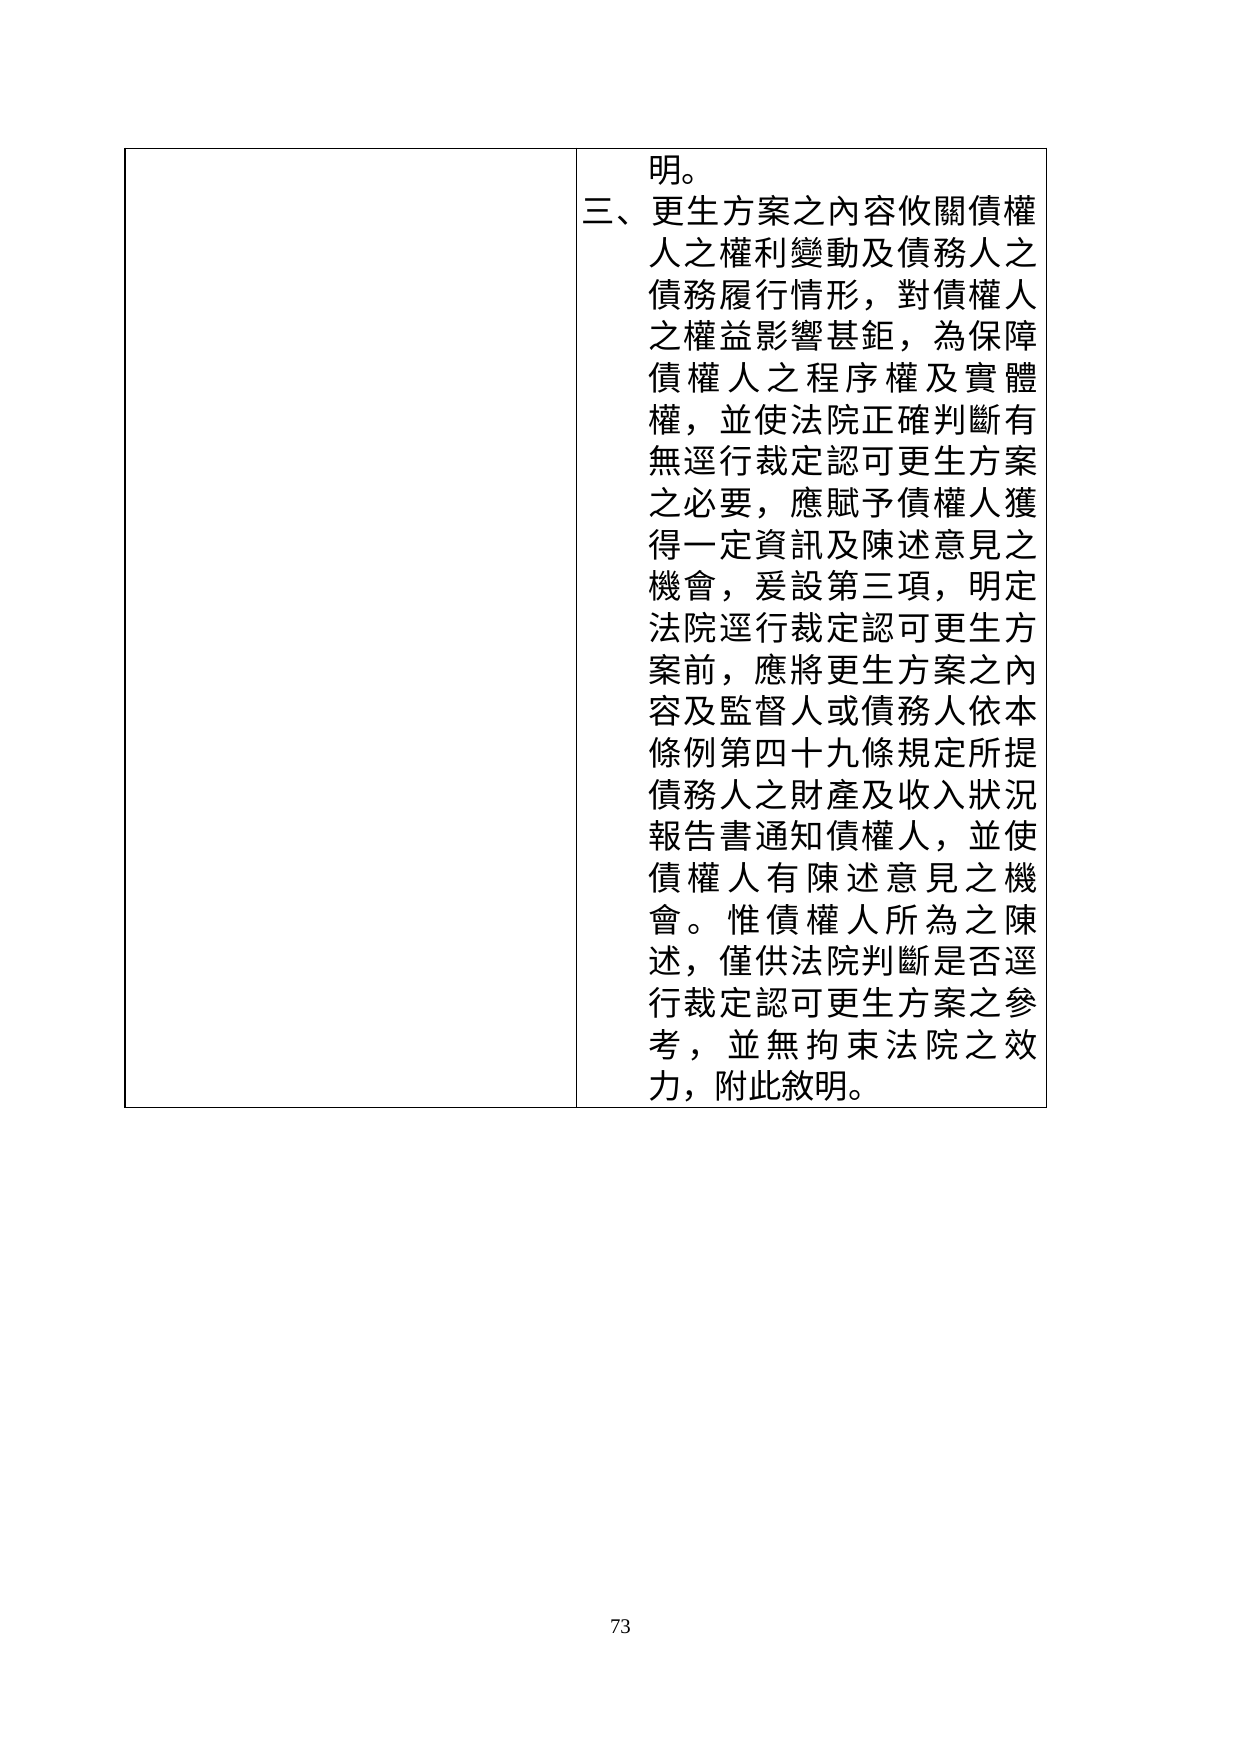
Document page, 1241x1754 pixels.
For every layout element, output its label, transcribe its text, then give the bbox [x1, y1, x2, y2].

table_cell 明。 三、更生方案之內容攸關債權人之權利變動及債務人之債務履行情形，對債權人之權益影響甚鉅，為保障債權人之程序權及實體權，並使法院正確判斷有無逕行裁定認可更生方案之必要，應賦予債權人獲得一定資訊及陳述意見之機會，爰設第三項，明定法院逕行裁定認可更生方案前，應將更生方案之內容及監督人或債務人依本條例第四十九條規定所提債務人之財產及收入狀況報告書通知債權人，並使債權人有陳述意見之機會。惟債權人所為之陳述，僅供法院判斷是否逕行裁定認可更生方案之參考，並無拘束法院之效力，附此敘明。 [577, 149, 1046, 1107]
table_cell [126, 149, 576, 1107]
